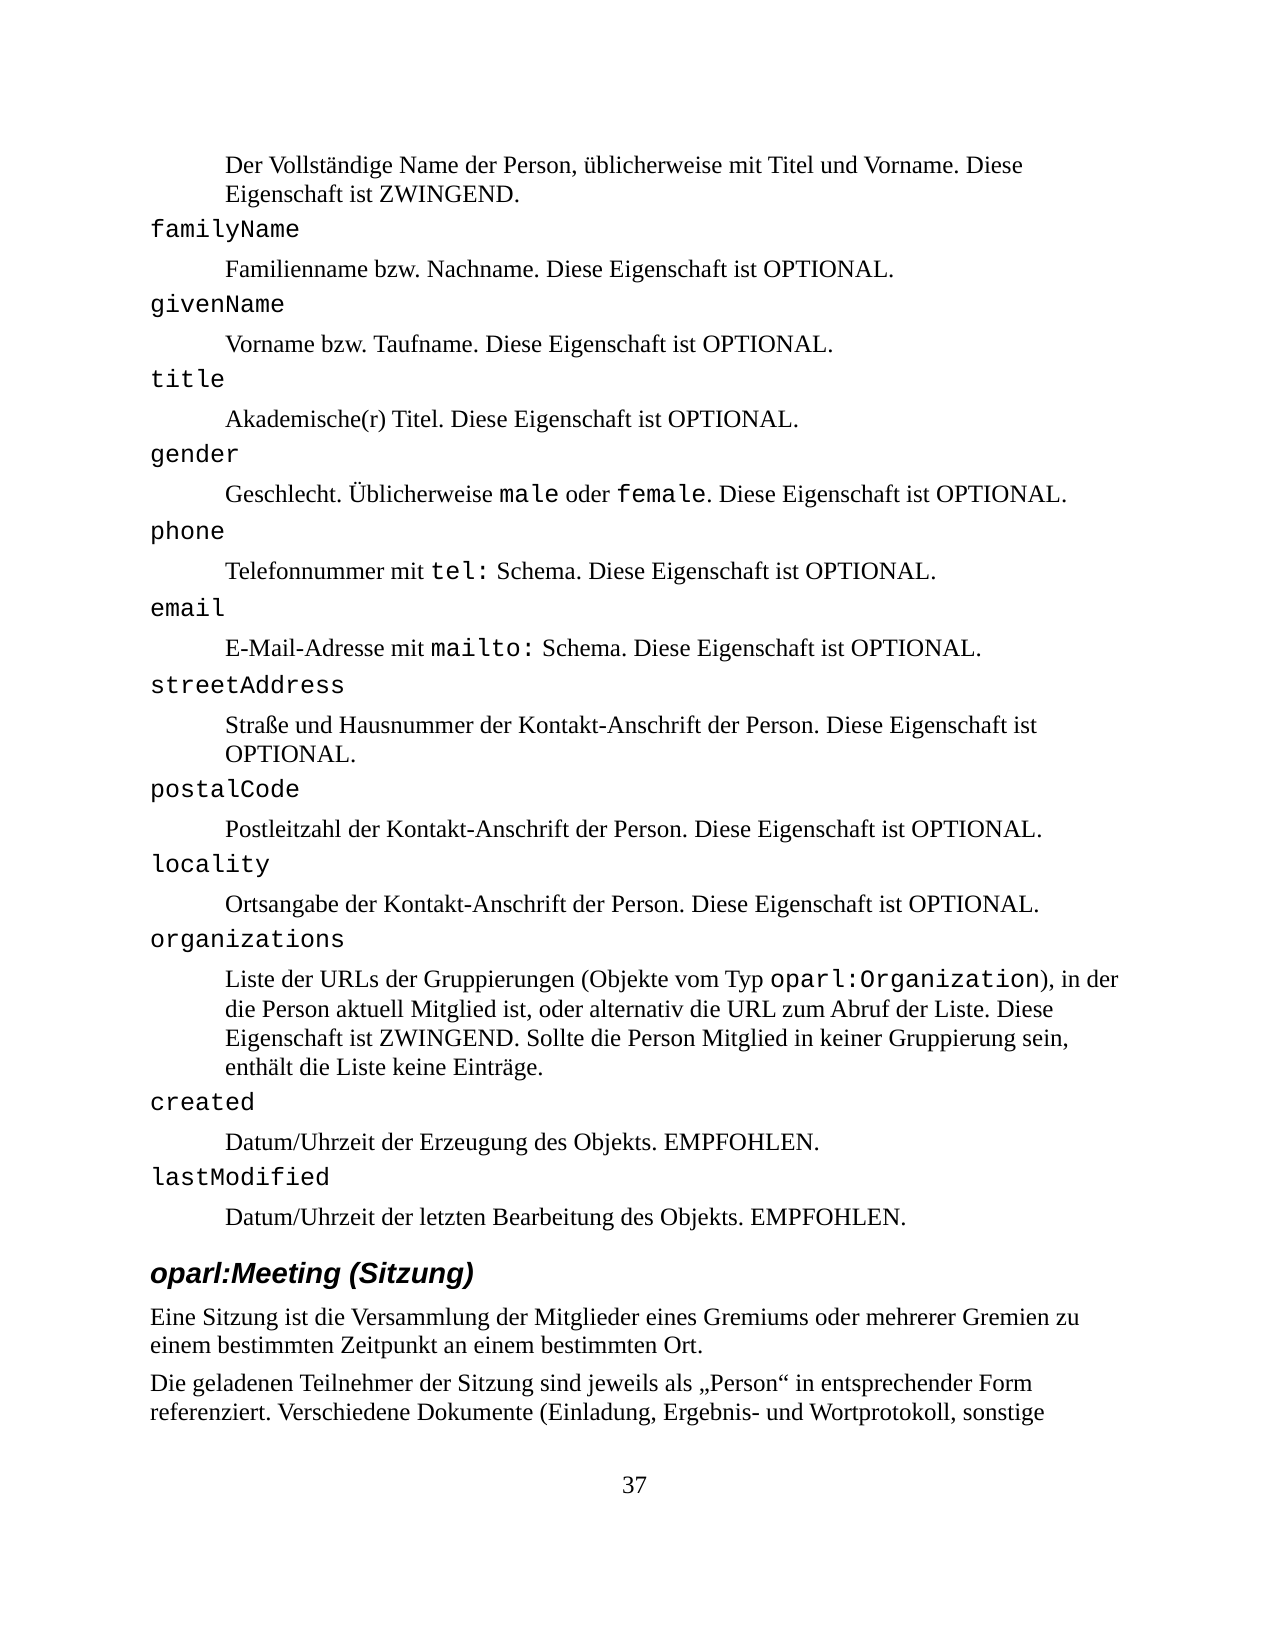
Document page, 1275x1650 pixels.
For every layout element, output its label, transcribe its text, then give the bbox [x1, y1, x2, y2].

text email [150, 596, 1125, 624]
text givenName [150, 291, 1125, 320]
text title [150, 366, 1125, 395]
text Eine Sitzung ist die Versammlung der Mitglieder eines Gremiums oder mehrerer Gremien zu einem bestimmten Zeitpunkt an einem bestimmten Ort. [150, 1302, 1125, 1359]
text Telefonnummer mit tel: Schema. Diese Eigenschaft ist OPTIONAL. [225, 556, 1125, 587]
text postalCode [150, 776, 1125, 805]
text streetAddress [150, 673, 1125, 701]
text Akademische(r) Titel. Diese Eigenschaft ist OPTIONAL. [225, 404, 1125, 432]
text Geschlecht. Üblicherweise male oder female. Diese Eigenschaft ist OPTIONAL. [225, 479, 1125, 509]
text locality [150, 851, 1125, 880]
text Datum/Uhrzeit der letzten Bearbeitung des Objekts. EMPFOHLEN. [225, 1202, 1125, 1231]
text E-Mail-Adresse mit mailto: Schema. Diese Eigenschaft ist OPTIONAL. [225, 633, 1125, 664]
text Ortsangabe der Kontakt-Anschrift der Person. Diese Eigenschaft ist OPTIONAL. [225, 889, 1125, 917]
text organizations [150, 926, 1125, 955]
text created [150, 1090, 1125, 1118]
text phone [150, 518, 1125, 547]
text Vorname bzw. Taufname. Diese Eigenschaft ist OPTIONAL. [225, 329, 1125, 357]
text Familienname bzw. Nachname. Diese Eigenschaft ist OPTIONAL. [225, 254, 1125, 282]
text Datum/Uhrzeit der Erzeugung des Objekts. EMPFOHLEN. [225, 1127, 1125, 1156]
text gender [150, 441, 1125, 470]
text Straße und Hausnummer der Kontakt-Anschrift der Person. Diese Eigenschaft ist OPTIONAL. [225, 710, 1125, 767]
text familyName [150, 216, 1125, 245]
text Der Vollständige Name der Person, üblicherweise mit Titel und Vorname. Diese Eigenschaft ist ZWINGEND. [225, 150, 1125, 207]
text lastModified [150, 1165, 1125, 1193]
text Postleitzahl der Kontakt-Anschrift der Person. Diese Eigenschaft ist OPTIONAL. [225, 814, 1125, 842]
subtitle oparl:Meeting (Sitzung) [150, 1256, 1125, 1289]
text Liste der URLs der Gruppierungen (Objekte vom Typ oparl:Organization), in der die Person aktuell Mitglied ist, oder alternativ die URL zum Abruf der Liste. Diese Eigenschaft ist ZWINGEND. Sollte die Person Mitglied in keiner Gruppierung sein, enthält die Liste keine Einträge. [225, 964, 1125, 1081]
text Die geladenen Teilnehmer der Sitzung sind jeweils als „Person“ in entsprechender Form referenziert. Verschiedene Dokumente (Einladung, Ergebnis- und Wortprotokoll, sonstige [150, 1368, 1125, 1426]
